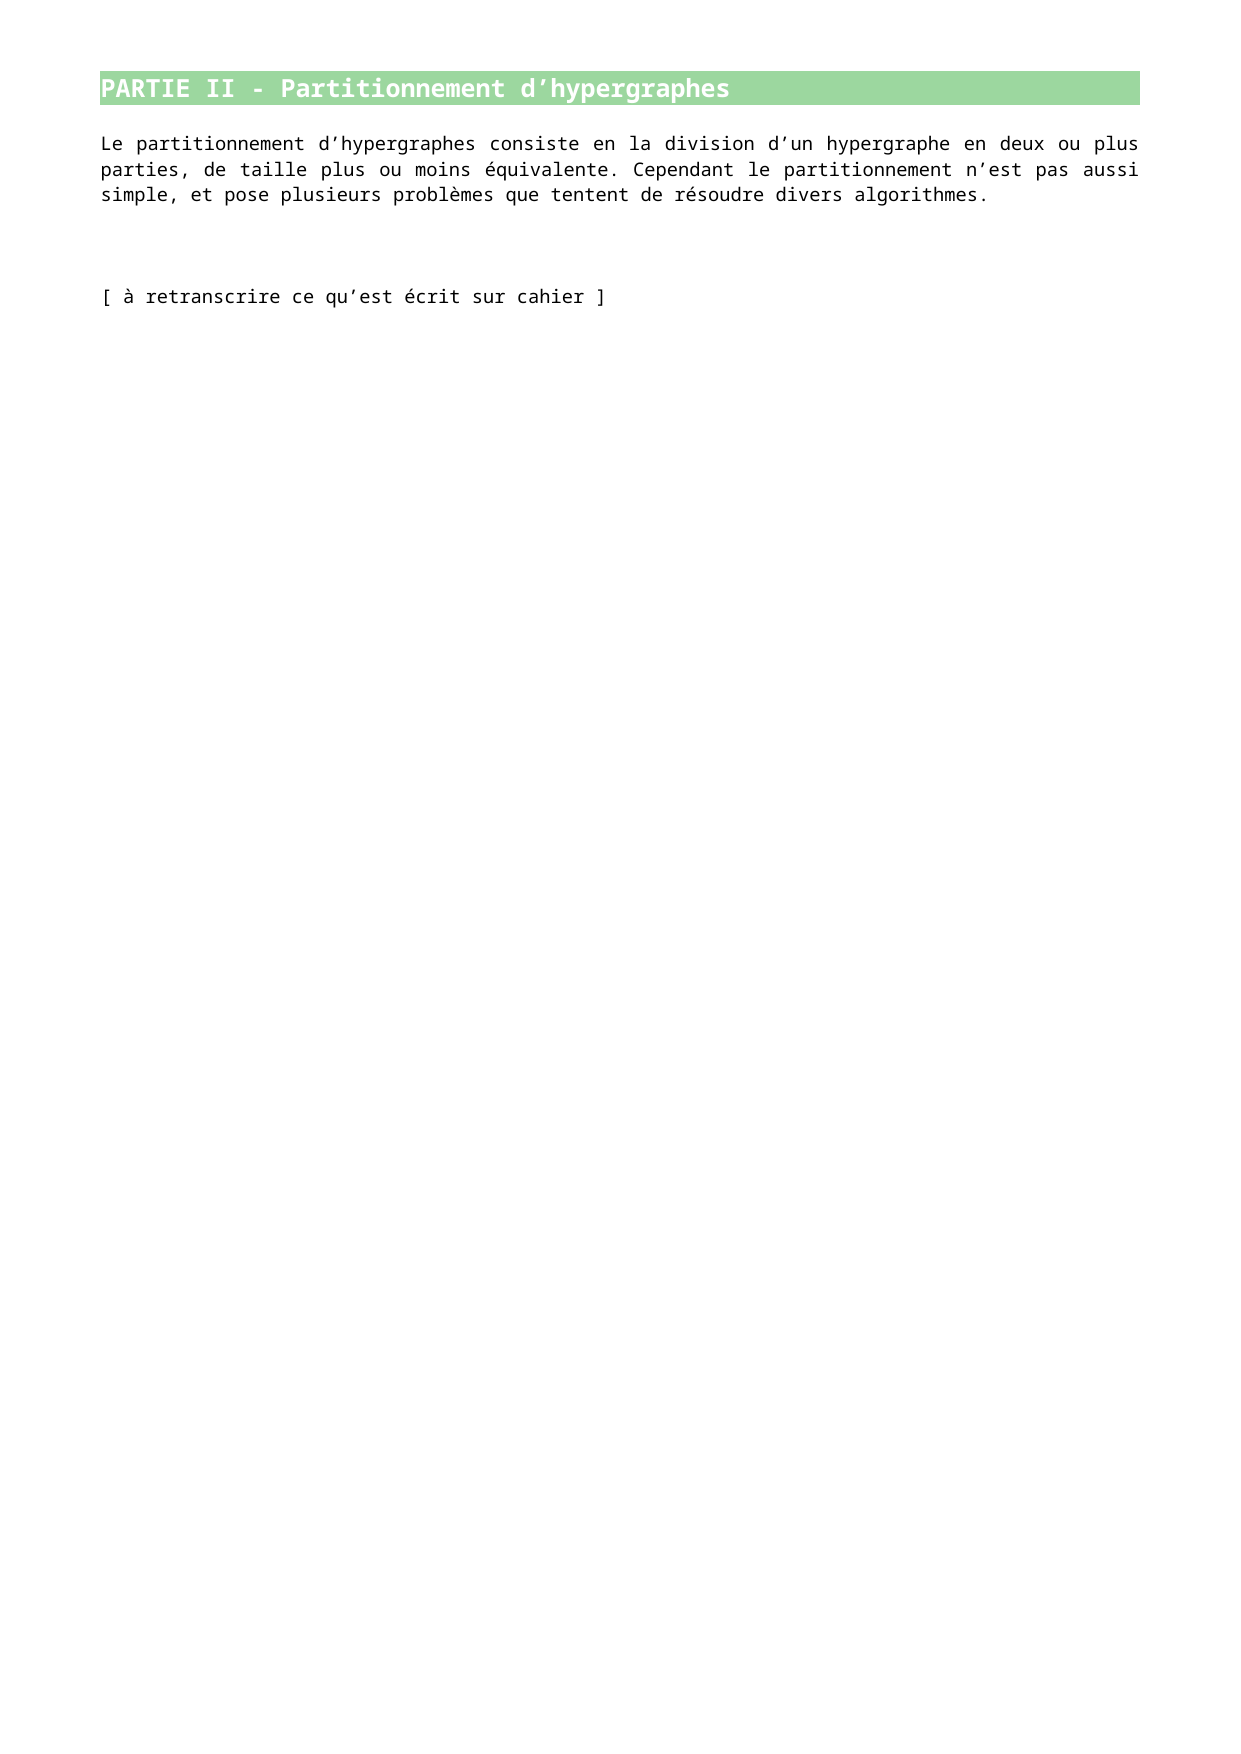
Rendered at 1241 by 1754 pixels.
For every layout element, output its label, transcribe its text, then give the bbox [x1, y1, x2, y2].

text PARTIE II - Partitionnement d’hypergraphes [100, 71, 1140, 105]
text Le partitionnement d’hypergraphes consiste en la division d’un hypergraphe en deux ou plus parties, de taille plus ou moins équivalente. Cependant le partitionnement n’est pas aussi simple, et pose plusieurs problèmes que tentent de résoudre divers algorithmes. [100, 130, 1140, 207]
text [ à retranscrire ce qu’est écrit sur cahier ] [100, 283, 1140, 309]
